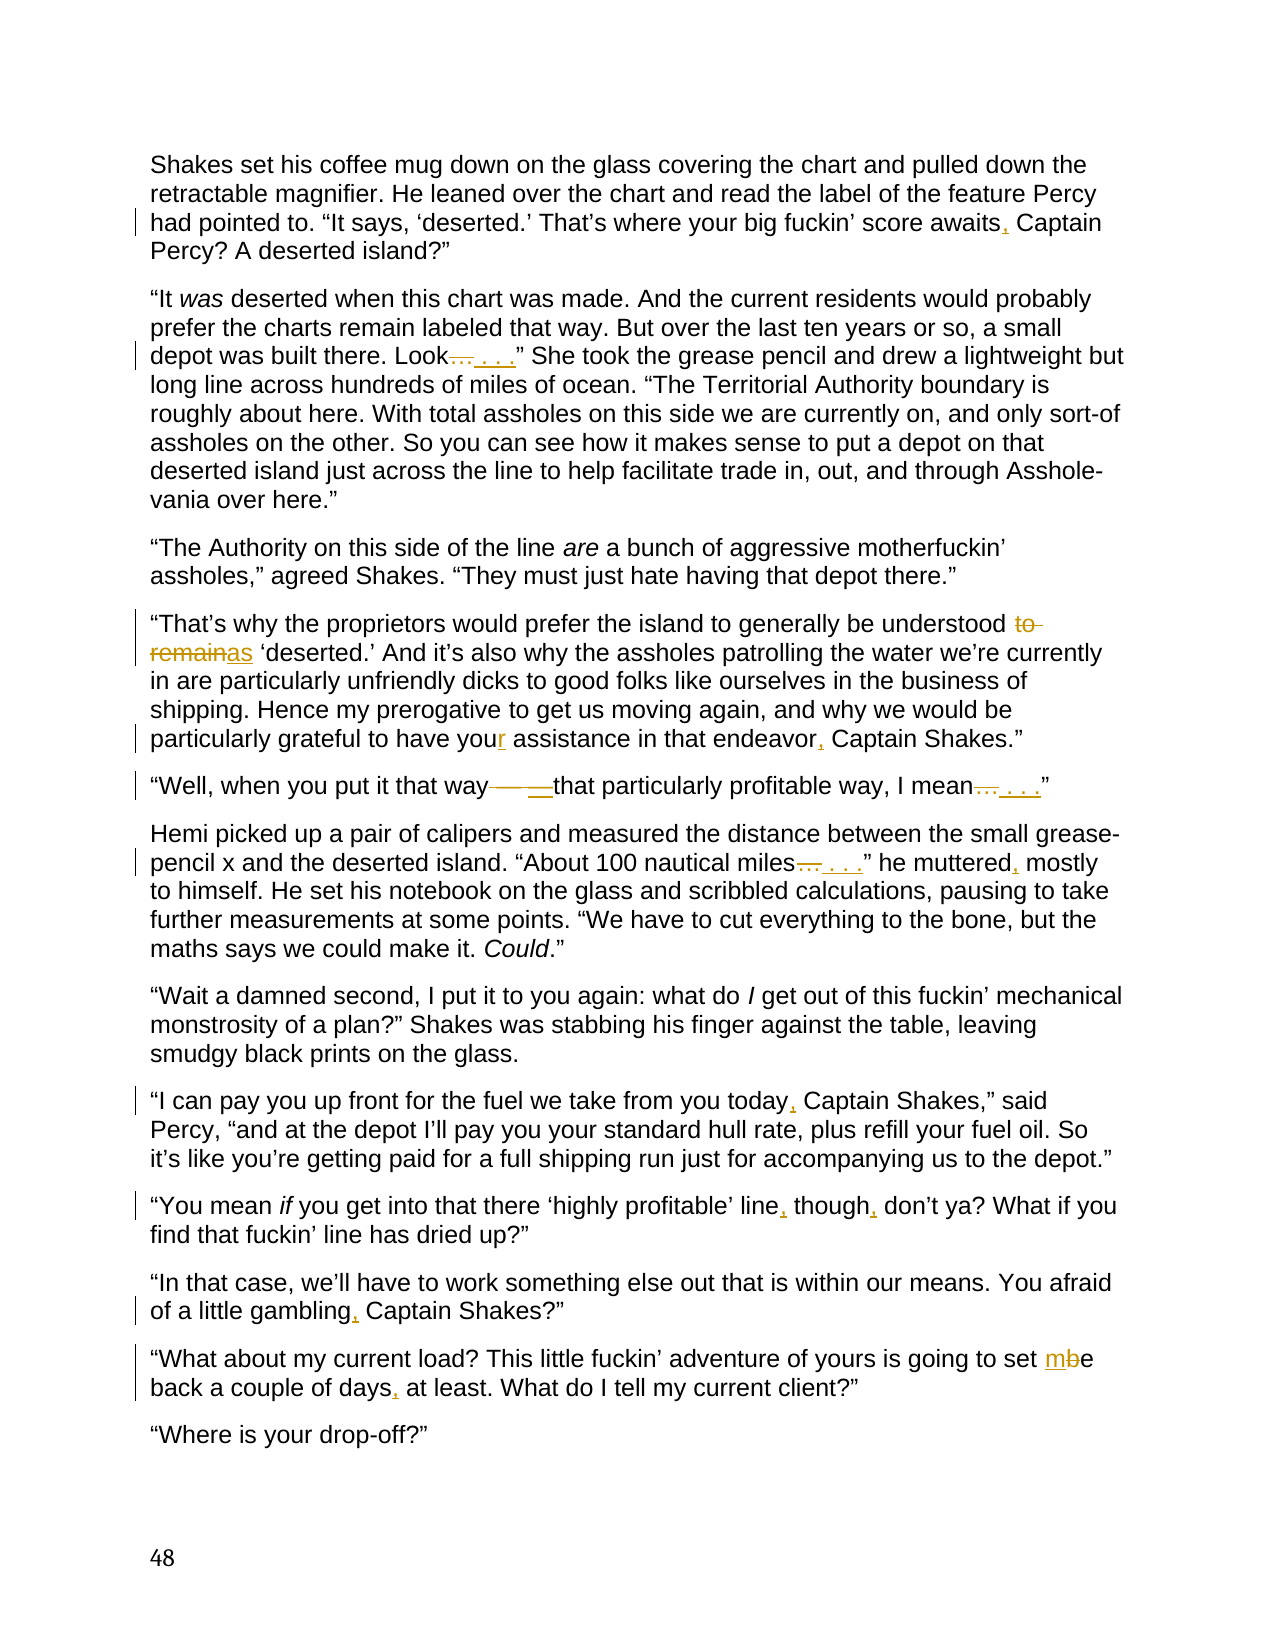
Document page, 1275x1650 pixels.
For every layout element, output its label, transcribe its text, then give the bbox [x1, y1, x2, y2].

text “It was deserted when this chart was made. And the current residents would probably prefer the charts remain labeled that way. But over the last ten years or so, a small depot was built there. Look . . .” She took the grease pencil and drew a lightweight but long line across hundreds of miles of ocean. “The Territorial Authority boundary is roughly about here. With total assholes on this side we are currently on, and only sort-of assholes on the other. So you can see how it makes sense to put a depot on that deserted island just across the line to help facilitate trade in, out, and through Asshole-vania over here.” [150, 284, 1125, 514]
text “Wait a damned second, I put it to you again: what do I get out of this fuckin’ mechanical monstrosity of a plan?” Shakes was stabbing his finger against the table, leaving smudgy black prints on the glass. [150, 981, 1125, 1067]
text “I can pay you up front for the fuel we take from you today, Captain Shakes,” said Percy, “and at the depot I’ll pay you your standard hull rate, plus refill your fuel oil. So it’s like you’re getting paid for a full shipping run just for accompanying us to the depot.” [150, 1086, 1125, 1172]
text “In that case, we’ll have to work something else out that is within our means. You afraid of a little gambling, Captain Shakes?” [150, 1267, 1125, 1325]
text “That’s why the proprietors would prefer the island to generally be understood as ‘deserted.’ And it’s also why the assholes patrolling the water we’re currently in are particularly unfriendly dicks to good folks like ourselves in the business of shipping. Hence my prerogative to get us moving again, and why we would be particularly grateful to have your assistance in that endeavor, Captain Shakes.” [150, 609, 1125, 752]
text Hemi picked up a pair of calipers and measured the distance between the small grease-pencil x and the deserted island. “About 100 nautical miles . . .” he muttered, mostly to himself. He set his notebook on the glass and scribbled calculations, pausing to take further measurements at some points. “We have to cut everything to the bone, but the maths says we could make it. Could.” [150, 819, 1125, 962]
text Shakes set his coffee mug down on the glass covering the chart and pulled down the retractable magnifier. He leaned over the chart and read the label of the feature Percy had pointed to. “It says, ‘deserted.’ That’s where your big fuckin’ score awaits, Captain Percy? A deserted island?” [150, 150, 1125, 265]
text “Well, when you put it that way—that particularly profitable way, I mean . . .” [150, 771, 1125, 800]
text “The Authority on this side of the line are a bunch of aggressive motherfuckin’ assholes,” agreed Shakes. “They must just hate having that depot there.” [150, 532, 1125, 590]
text “You mean if you get into that there ‘highly profitable’ line, though, don’t ya? What if you find that fuckin’ line has dried up?” [150, 1191, 1125, 1249]
text “What about my current load? This little fuckin’ adventure of yours is going to set me back a couple of days, at least. What do I tell my current client?” [150, 1344, 1125, 1401]
text “Where is your drop-off?” [150, 1420, 1125, 1449]
